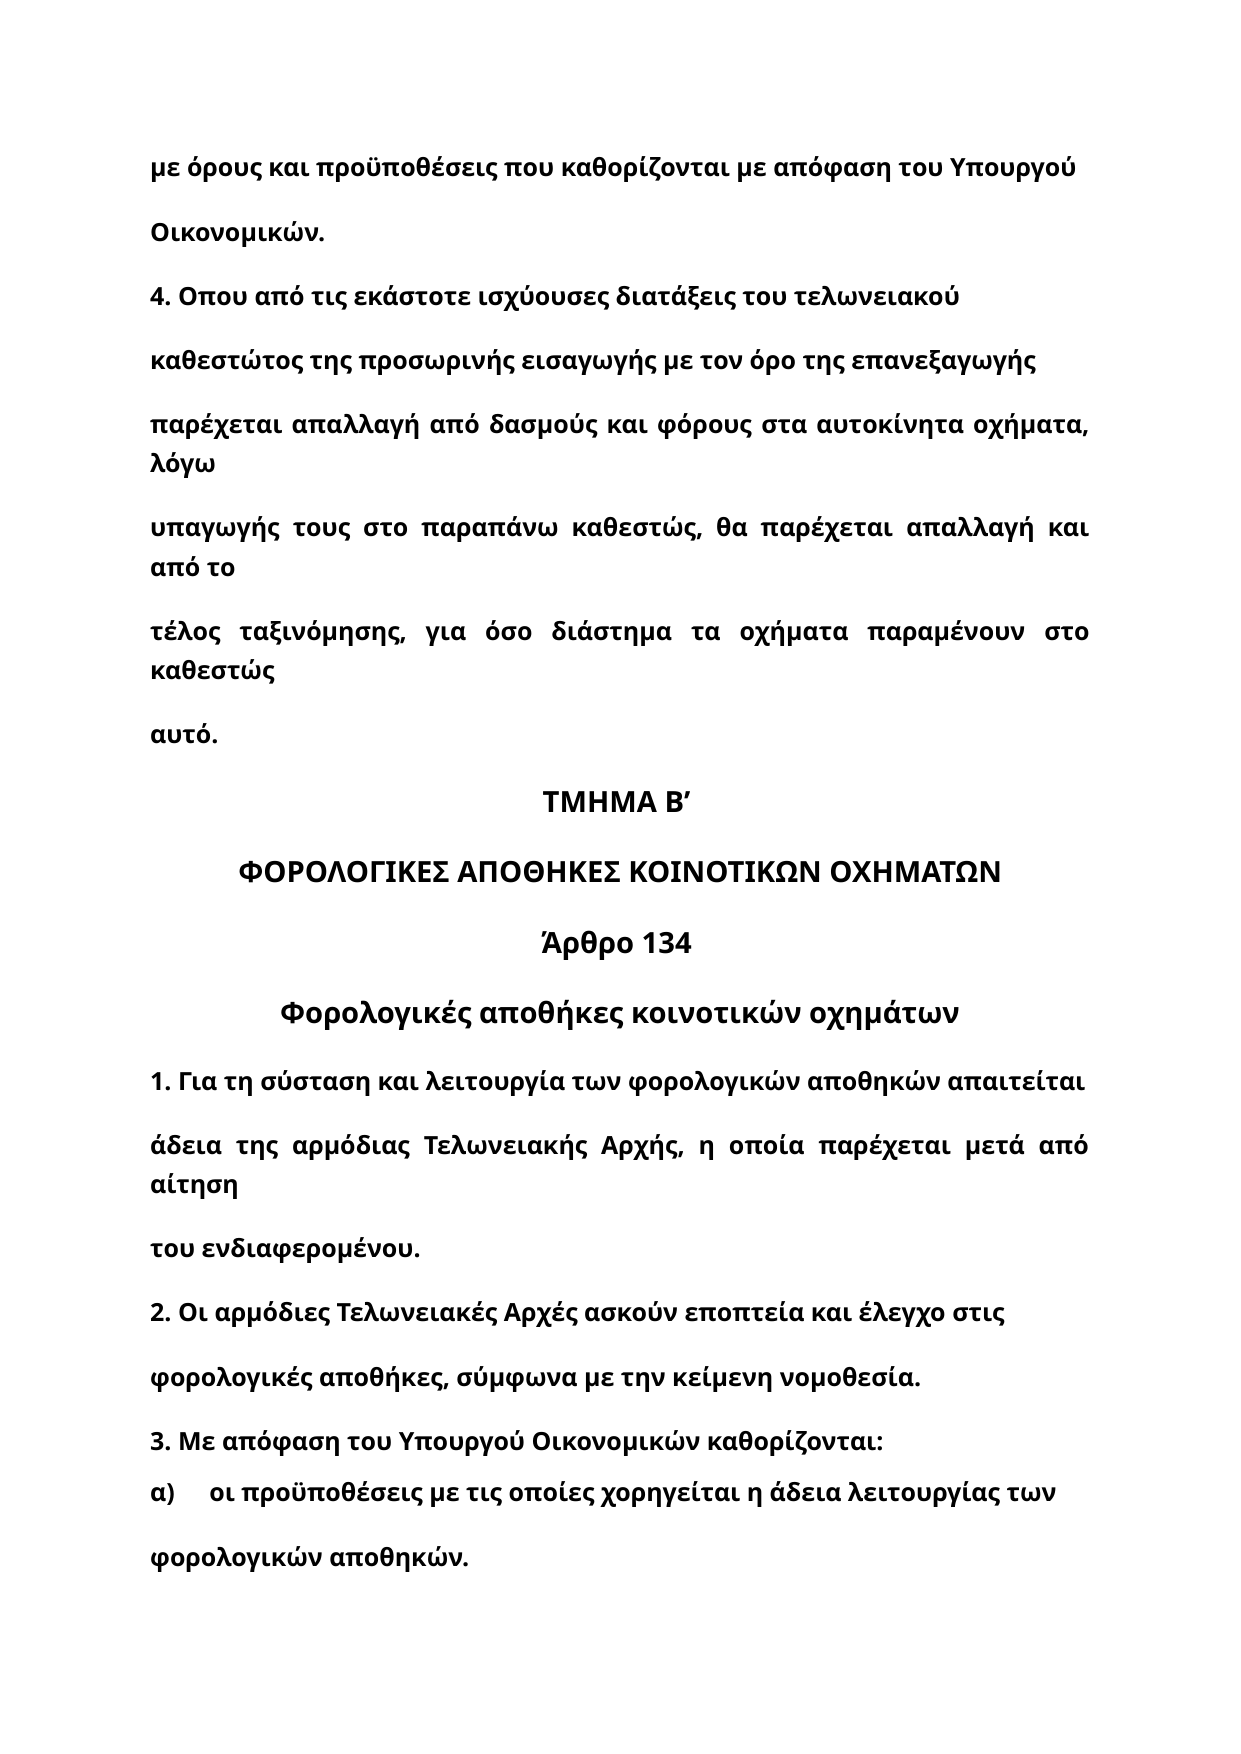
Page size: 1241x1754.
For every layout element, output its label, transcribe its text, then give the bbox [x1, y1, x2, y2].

text αυτό. [150, 717, 1090, 751]
text υπαγωγής τους στο παραπάνω καθεστώς, θα παρέχεται απαλλαγή και από το [150, 510, 1090, 583]
text Οικονομικών. [150, 214, 1090, 248]
text παρέχεται απαλλαγή από δασμούς και φόρους στα αυτοκίνητα οχήματα, λόγω [150, 407, 1090, 480]
text τέλος ταξινόμησης, για όσο διάστημα τα οχήματα παραμένουν στο καθεστώς [150, 613, 1090, 687]
text 4. Οπου από τις εκάστοτε ισχύουσες διατάξεις του τελωνειακού [150, 278, 1090, 312]
subtitle ΤΜΗΜΑ Β’ [150, 781, 1090, 821]
text του ενδιαφερομένου. [150, 1231, 1090, 1265]
text 1. Για τη σύσταση και λειτουργία των φορολογικών αποθηκών απαιτείται [150, 1063, 1090, 1097]
subtitle Άρθρο 134 [150, 922, 1090, 962]
text 3. Με απόφαση του Υπουργού Οικονομικών καθορίζονται: [150, 1423, 1090, 1457]
text φορολογικές αποθήκες, σύμφωνα με την κείμενη νομοθεσία. [150, 1359, 1090, 1393]
text με όρους και προϋποθέσεις που καθορίζονται με απόφαση του Υπουργού [150, 150, 1090, 184]
text 2. Οι αρμόδιες Τελωνειακές Αρχές ασκούν εποπτεία και έλεγχο στις [150, 1295, 1090, 1329]
text φορολογικών αποθηκών. [150, 1539, 1090, 1573]
text άδεια της αρμόδιας Τελωνειακής Αρχής, η οποία παρέχεται μετά από αίτηση [150, 1127, 1090, 1201]
subtitle ΦΟΡΟΛΟΓΙΚΕΣ ΑΠΟΘΗΚΕΣ ΚΟΙΝΟΤΙΚΩΝ ΟΧΗΜΑΤΩΝ [150, 851, 1090, 891]
subtitle Φορολογικές αποθήκες κοινοτικών οχημάτων [150, 993, 1090, 1032]
list α) οι προϋποθέσεις με τις οποίες χορηγείται η άδεια λειτουργίας των [150, 1475, 1090, 1509]
text καθεστώτος της προσωρινής εισαγωγής με τον όρο της επανεξαγωγής [150, 342, 1090, 377]
